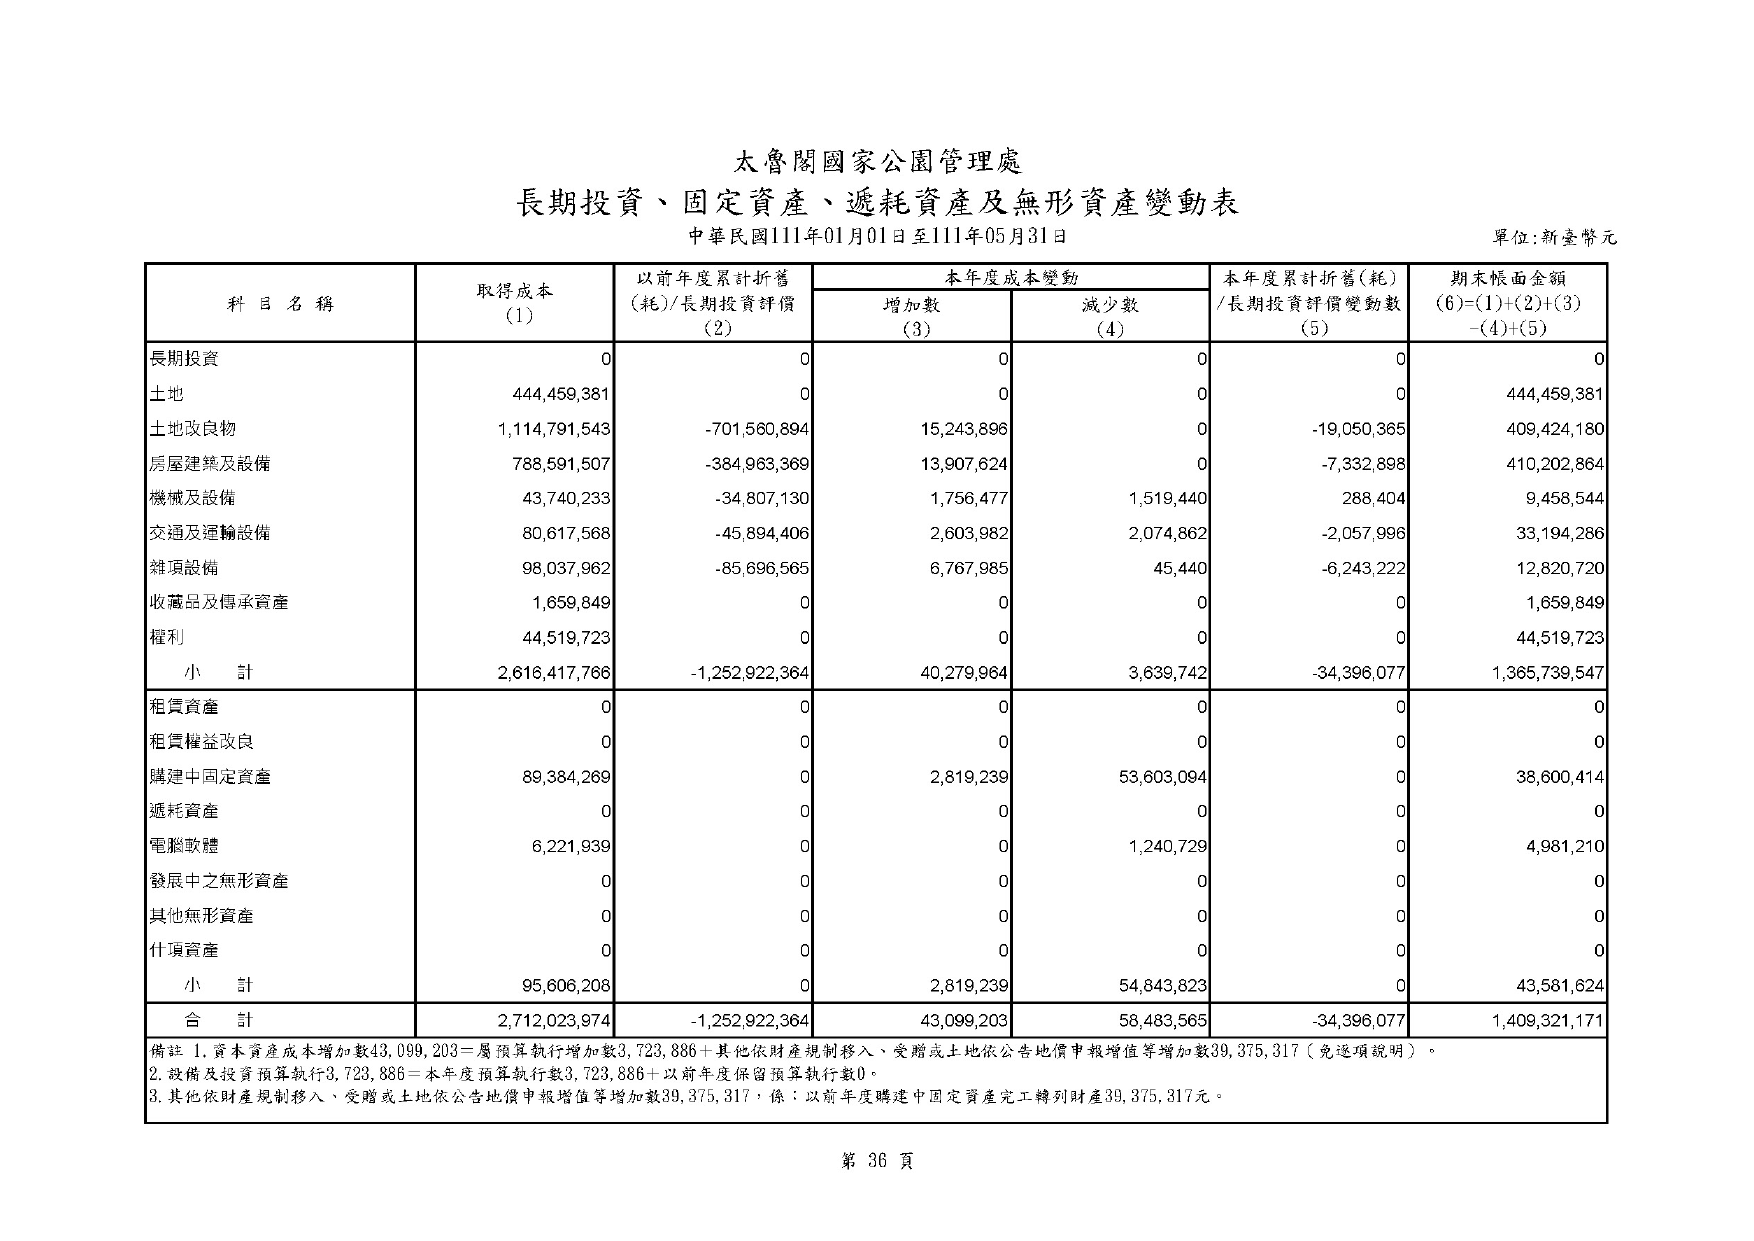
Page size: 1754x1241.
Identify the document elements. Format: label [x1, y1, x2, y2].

picture [59, 59, 1695, 1216]
